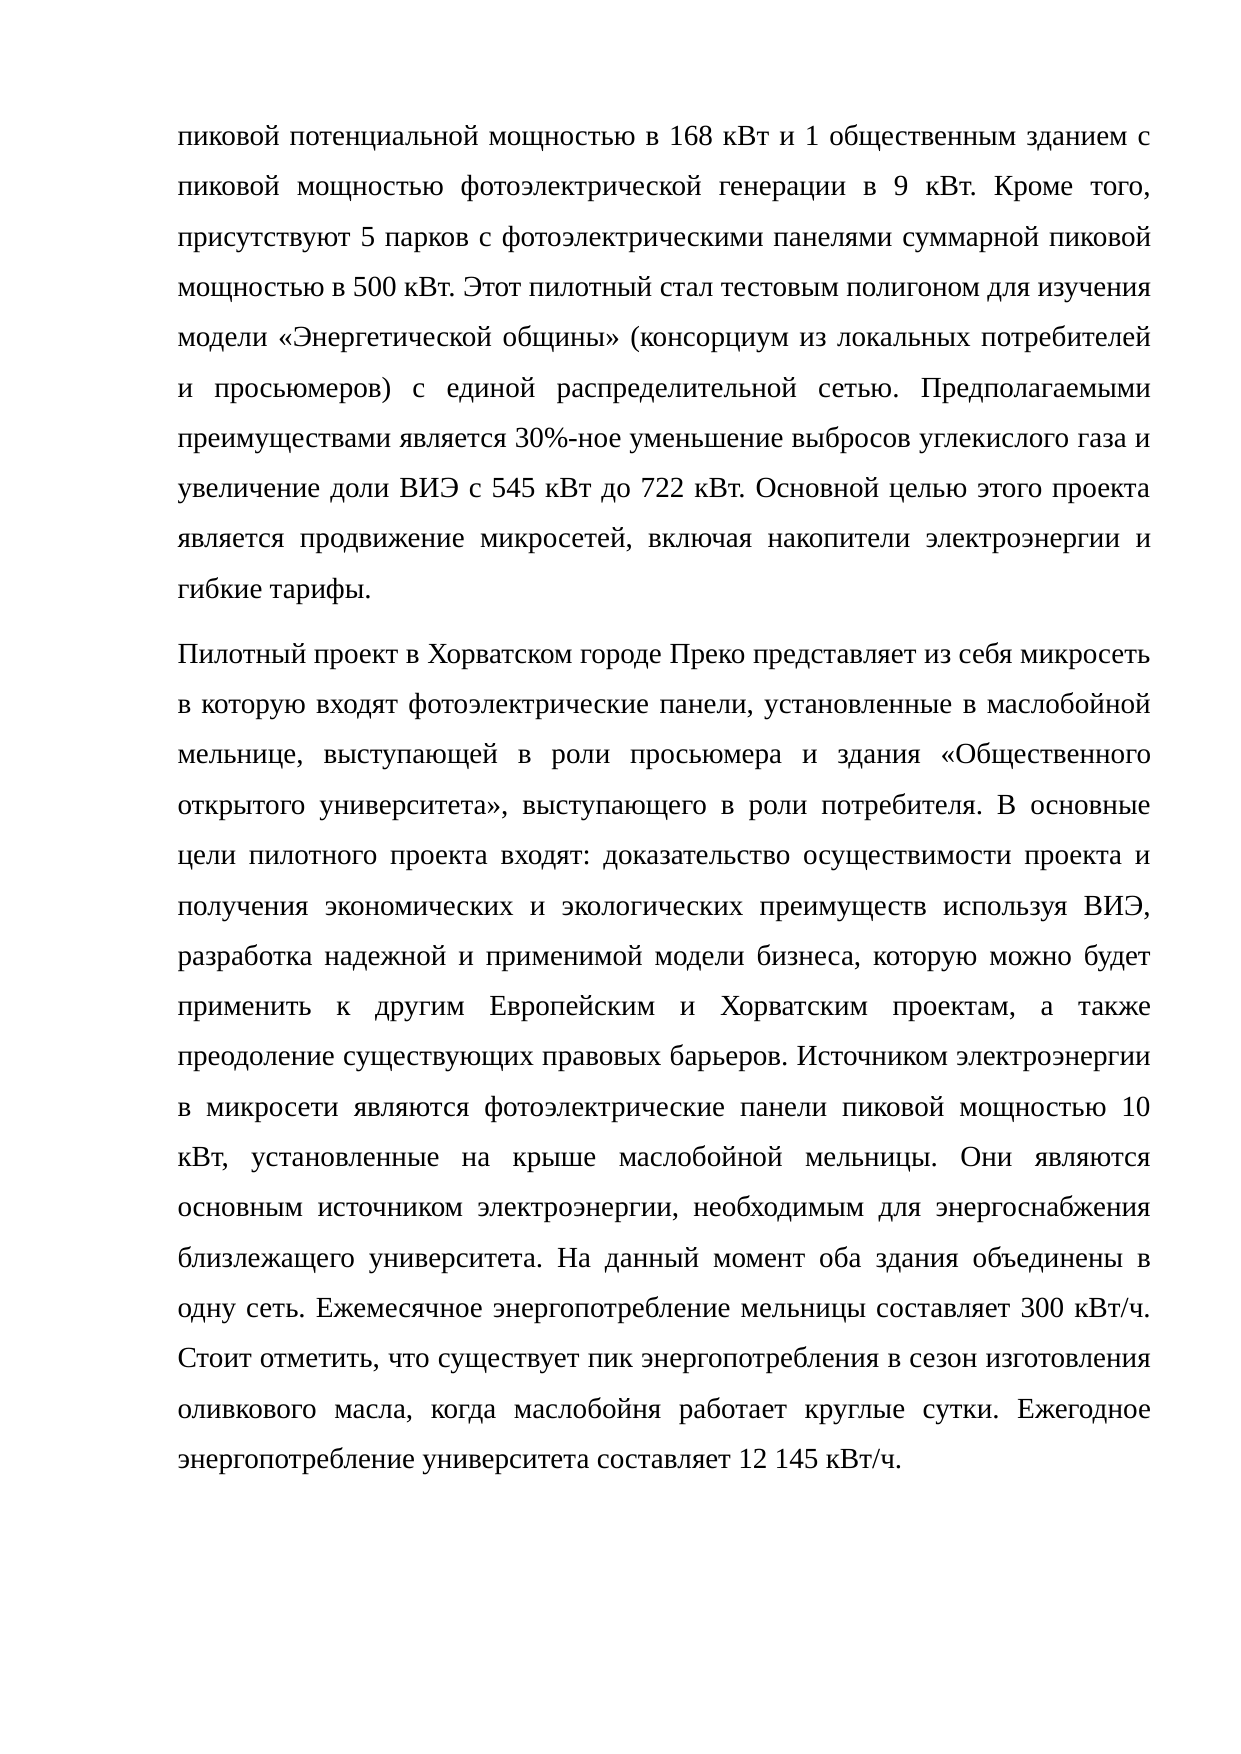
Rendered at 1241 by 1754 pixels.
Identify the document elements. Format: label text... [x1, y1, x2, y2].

text пиковой потенциальной мощностью в 168 кВт и 1 общественным зданием с пиковой мощностью фотоэлектрической генерации в 9 кВт. Кроме того, присутствуют 5 парков с фотоэлектрическими панелями суммарной пиковой мощностью в 500 кВт. Этот пилотный стал тестовым полигоном для изучения модели «Энергетической общины» (консорциум из локальных потребителей и просьюмеров) с единой распределительной сетью. Предполагаемыми преимуществами является 30%-ное уменьшение выбросов углекислого газа и увеличение доли ВИЭ с 545 кВт до 722 кВт. Основной целью этого проекта является продвижение микросетей, включая накопители электроэнергии и гибкие тарифы. [177, 118, 1152, 604]
text Пилотный проект в Хорватском городе Преко представляет из себя микросеть в которую входят фотоэлектрические панели, установленные в маслобойной мельнице, выступающей в роли просьюмера и здания «Общественного открытого университета», выступающего в роли потребителя. В основные цели пилотного проекта входят: доказательство осуществимости проекта и получения экономических и экологических преимуществ используя ВИЭ, разработка надежной и применимой модели бизнеса, которую можно будет применить к другим Европейским и Хорватским проектам, а также преодоление существующих правовых барьеров. Источником электроэнергии в микросети являются фотоэлектрические панели пиковой мощностью 10 кВт, установленные на крыше маслобойной мельницы. Они являются основным источником электроэнергии, необходимым для энергоснабжения близлежащего университета. На данный момент оба здания объединены в одну сеть. Ежемесячное энергопотребление мельницы составляет 300 кВт/ч. Стоит отметить, что существует пик энергопотребления в сезон изготовления оливкового масла, когда маслобойня работает круглые сутки. Ежегодное энергопотребление университета составляет 12 145 кВт/ч. [177, 636, 1152, 1474]
